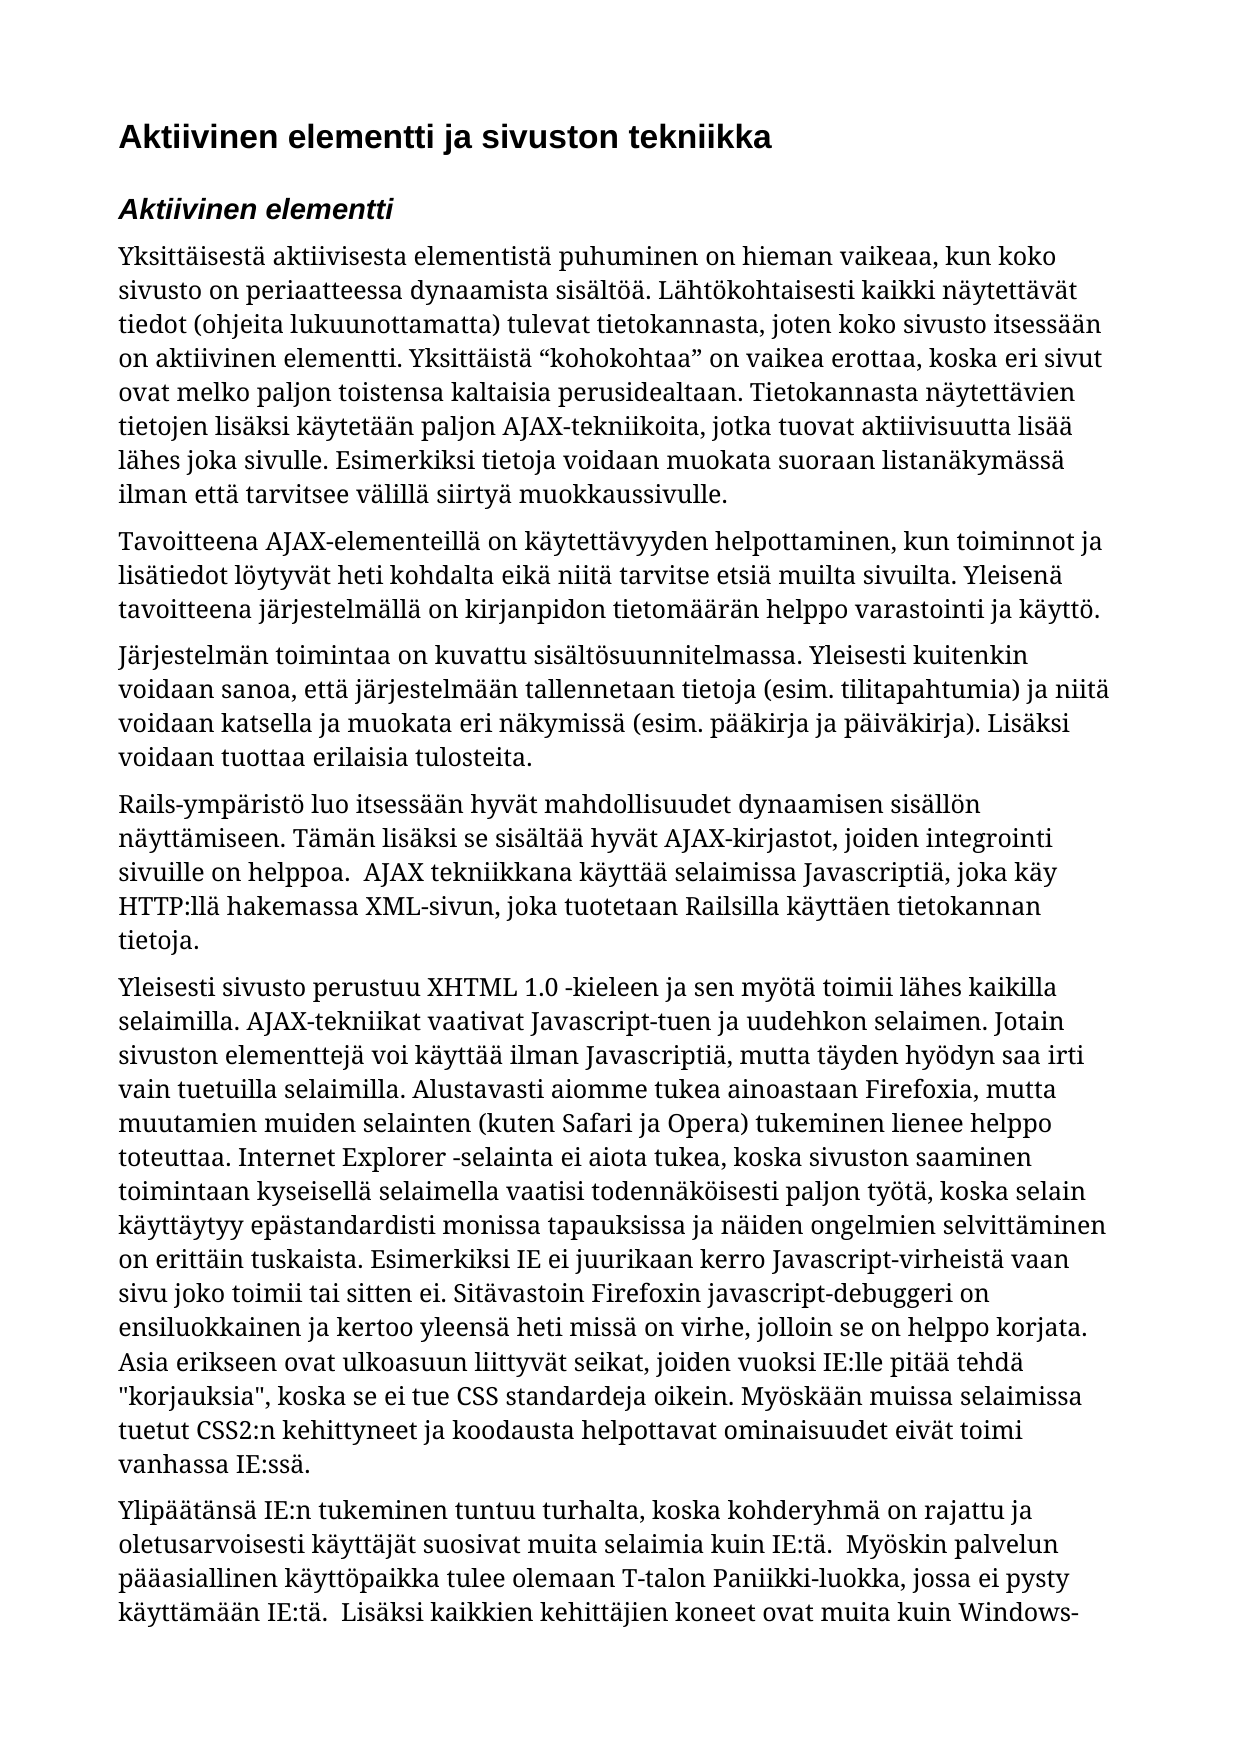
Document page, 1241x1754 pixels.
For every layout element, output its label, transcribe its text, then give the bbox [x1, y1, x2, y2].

text Tavoitteena AJAX-elementeillä on käytettävyyden helpottaminen, kun toiminnot ja lisätiedot löytyvät heti kohdalta eikä niitä tarvitse etsiä muilta sivuilta. Yleisenä tavoitteena järjestelmällä on kirjanpidon tietomäärän helppo varastointi ja käyttö. [118, 523, 1122, 625]
text Rails-ympäristö luo itsessään hyvät mahdollisuudet dynaamisen sisällön näyttämiseen. Tämän lisäksi se sisältää hyvät AJAX-kirjastot, joiden integrointi sivuille on helppoa. AJAX tekniikkana käyttää selaimissa Javascriptiä, joka käy HTTP:llä hakemassa XML-sivun, joka tuotetaan Railsilla käyttäen tietokannan tietoja. [118, 787, 1122, 957]
text Yksittäisestä aktiivisesta elementistä puhuminen on hieman vaikeaa, kun koko sivusto on periaatteessa dynaamista sisältöä. Lähtökohtaisesti kaikki näytettävät tiedot (ohjeita lukuunottamatta) tulevat tietokannasta, joten koko sivusto itsessään on aktiivinen elementti. Yksittäistä “kohokohtaa” on vaikea erottaa, koska eri sivut ovat melko paljon toistensa kaltaisia perusidealtaan. Tietokannasta näytettävien tietojen lisäksi käytetään paljon AJAX-tekniikoita, jotka tuovat aktiivisuutta lisää lähes joka sivulle. Esimerkiksi tietoja voidaan muokata suoraan listanäkymässä ilman että tarvitsee välillä siirtyä muokkaussivulle. [118, 238, 1122, 511]
text Järjestelmän toimintaa on kuvattu sisältösuunnitelmassa. Yleisesti kuitenkin voidaan sanoa, että järjestelmään tallennetaan tietoja (esim. tilitapahtumia) ja niitä voidaan katsella ja muokata eri näkymissä (esim. pääkirja ja päiväkirja). Lisäksi voidaan tuottaa erilaisia tulosteita. [118, 638, 1122, 774]
subtitle Aktiivinen elementti ja sivuston tekniikka [118, 118, 1122, 156]
subtitle Aktiivinen elementti [118, 193, 1122, 226]
text Yleisesti sivusto perustuu XHTML 1.0 -kieleen ja sen myötä toimii lähes kaikilla selaimilla. AJAX-tekniikat vaativat Javascript-tuen ja uudehkon selaimen. Jotain sivuston elementtejä voi käyttää ilman Javascriptiä, mutta täyden hyödyn saa irti vain tuetuilla selaimilla. Alustavasti aiomme tukea ainoastaan Firefoxia, mutta muutamien muiden selainten (kuten Safari ja Opera) tukeminen lienee helppo toteuttaa. Internet Explorer -selainta ei aiota tukea, koska sivuston saaminen toimintaan kyseisellä selaimella vaatisi todennäköisesti paljon työtä, koska selain käyttäytyy epästandardisti monissa tapauksissa ja näiden ongelmien selvittäminen on erittäin tuskaista. Esimerkiksi IE ei juurikaan kerro Javascript-virheistä vaan sivu joko toimii tai sitten ei. Sitävastoin Firefoxin javascript-debuggeri on ensiluokkainen ja kertoo yleensä heti missä on virhe, jolloin se on helppo korjata. Asia erikseen ovat ulkoasuun liittyvät seikat, joiden vuoksi IE:lle pitää tehdä "korjauksia", koska se ei tue CSS standardeja oikein. Myöskään muissa selaimissa tuetut CSS2:n kehittyneet ja koodausta helpottavat ominaisuudet eivät toimi vanhassa IE:ssä. [118, 969, 1122, 1480]
text Ylipäätänsä IE:n tukeminen tuntuu turhalta, koska kohderyhmä on rajattu ja oletusarvoisesti käyttäjät suosivat muita selaimia kuin IE:tä. Myöskin palvelun pääasiallinen käyttöpaikka tulee olemaan T-talon Paniikki-luokka, jossa ei pysty käyttämään IE:tä. Lisäksi kaikkien kehittäjien koneet ovat muita kuin Windows- [118, 1493, 1122, 1629]
